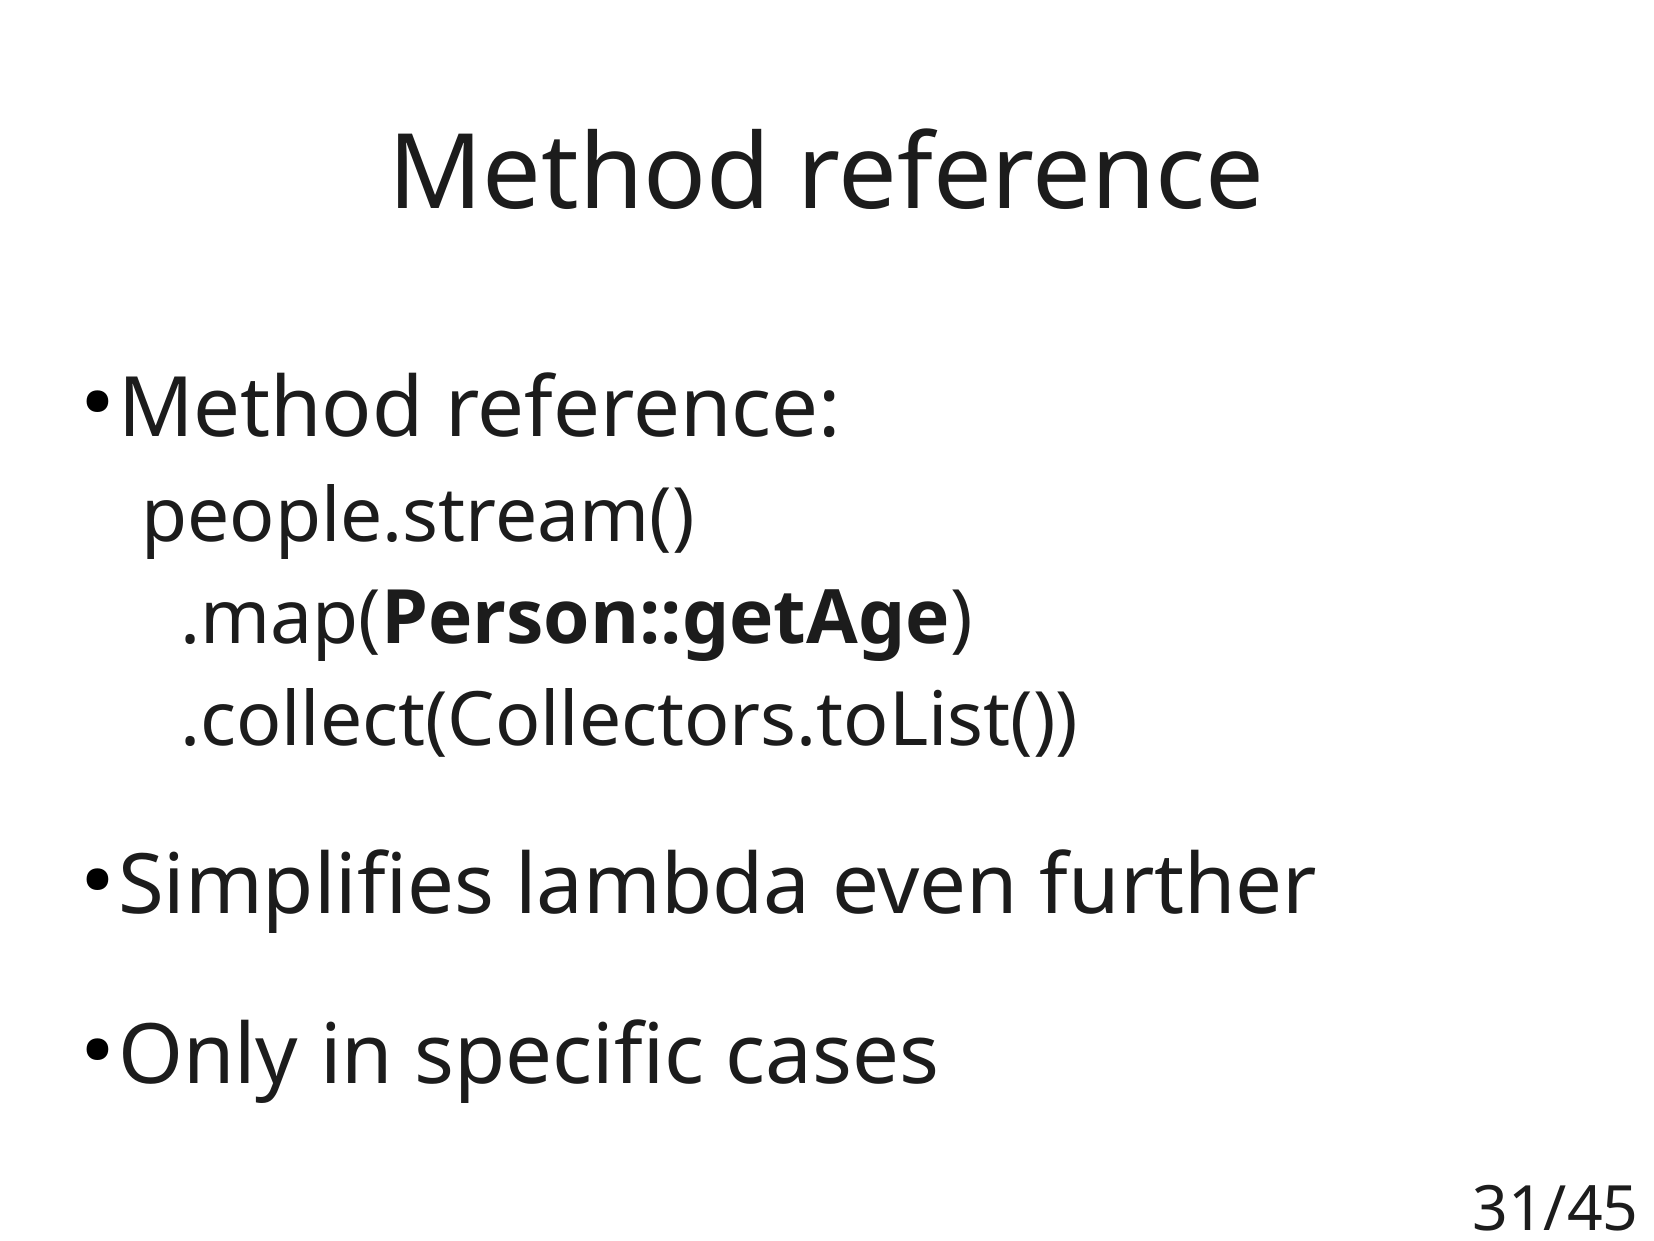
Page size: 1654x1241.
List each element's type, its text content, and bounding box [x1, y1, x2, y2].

title Method reference [82, 64, 1571, 272]
text_box <numer>/45 [1071, 1155, 1654, 1241]
subtitle Method reference: people.stream() .map(Person::getAge) .collect(Collectors.toList()) Simplifies lambda even further Only in specific cases [82, 290, 1571, 1109]
